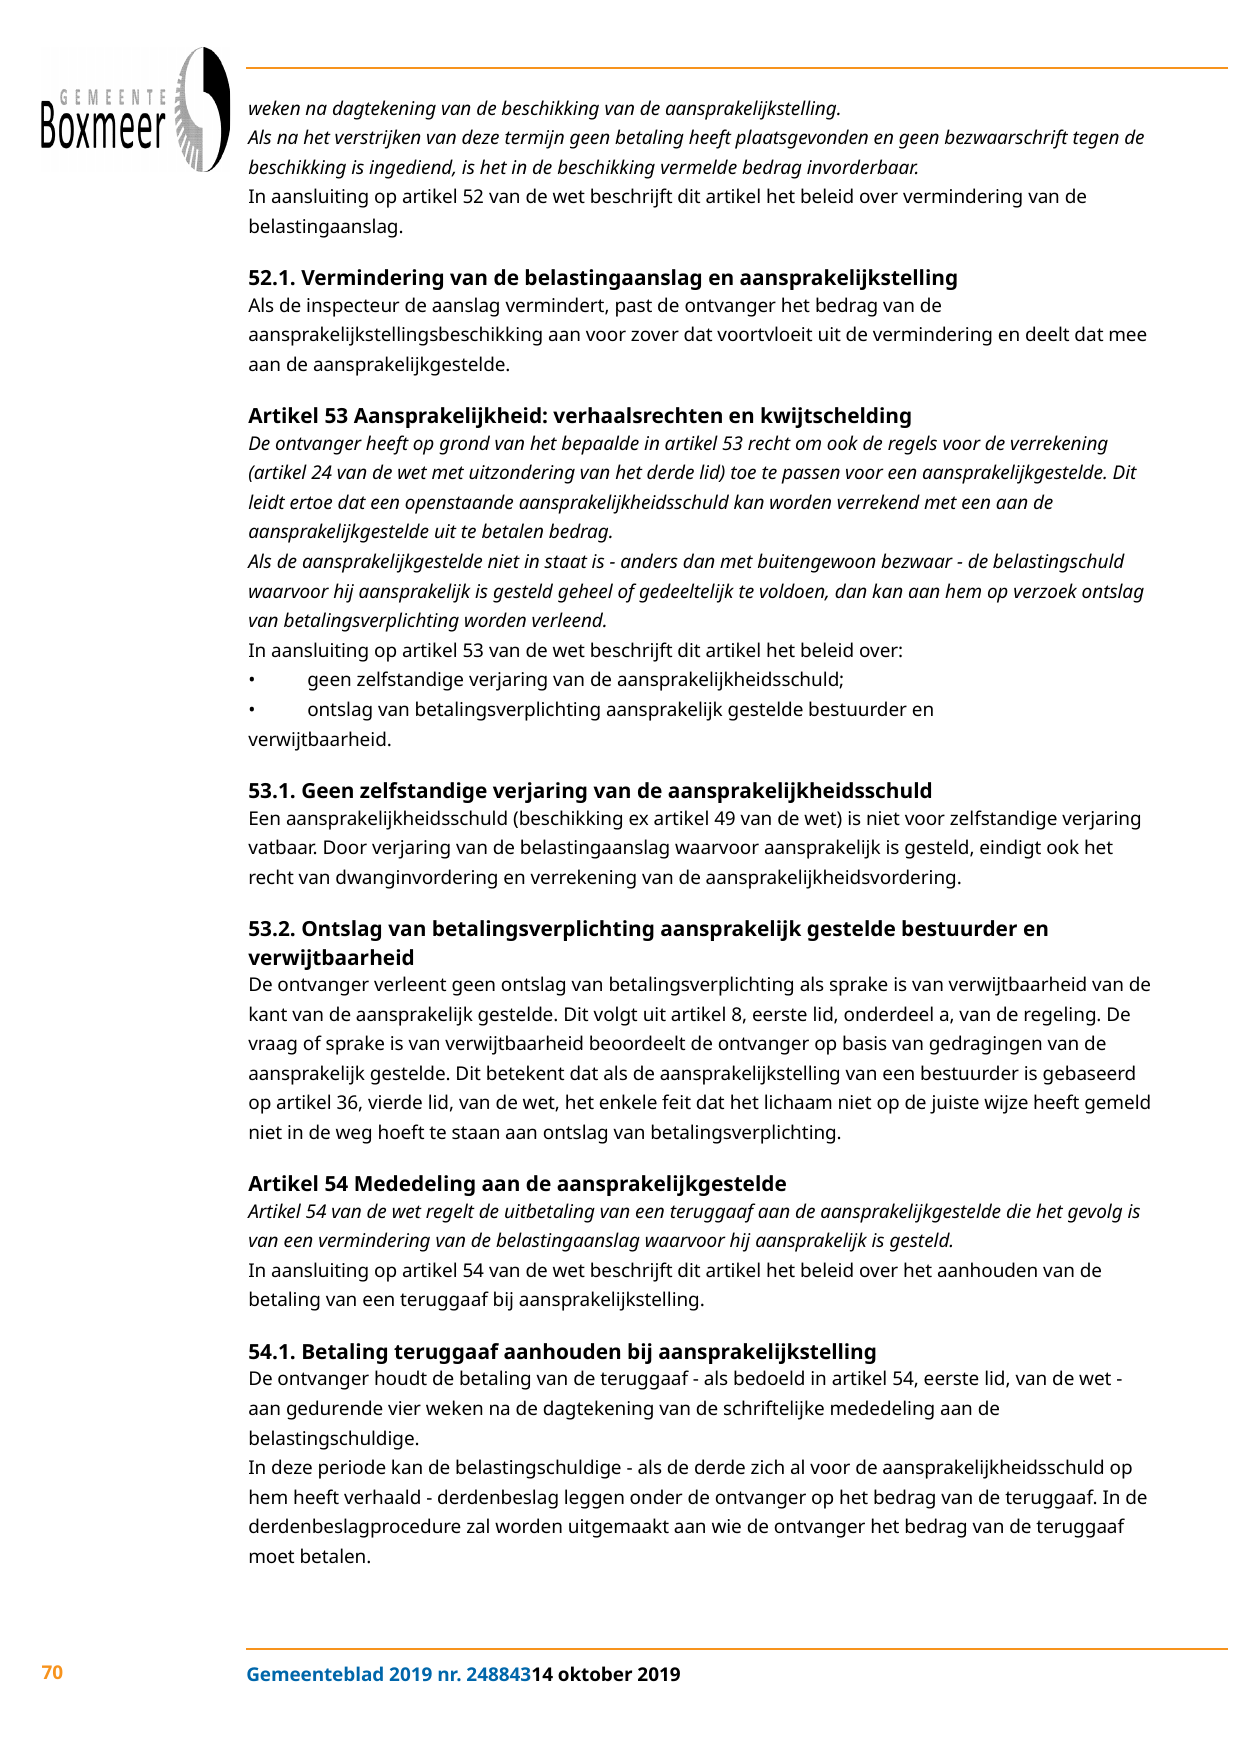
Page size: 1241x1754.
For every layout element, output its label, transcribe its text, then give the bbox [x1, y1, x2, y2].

list geen zelfstandige verjaring van de aansprakelijkheidsschuld; [248, 667, 1152, 692]
text In aansluiting op artikel 54 van de wet beschrijft dit artikel het beleid over het aanhouden van de betaling van een teruggaaf bij aansprakelijkstelling. [248, 1257, 1152, 1312]
text In deze periode kan de belastingschuldige - als de derde zich al voor de aansprakelijkheidsschuld op hem heeft verhaald - derdenbeslag leggen onder de ontvanger op het bedrag van de teruggaaf. In de derdenbeslagprocedure zal worden uitgemaakt aan wie de ontvanger het bedrag van de teruggaaf moet betalen. [248, 1454, 1152, 1569]
text Als na het verstrijken van deze termijn geen betaling heeft plaatsgevonden en geen bezwaarschrift tegen de beschikking is ingediend, is het in de beschikking vermelde bedrag invorderbaar. [248, 124, 1152, 180]
text In aansluiting op artikel 53 van de wet beschrijft dit artikel het beleid over: [248, 637, 1152, 663]
text Een aansprakelijkheidsschuld (beschikking ex artikel 49 van de wet) is niet voor zelfstandige verjaring vatbaar. Door verjaring van de belastingaanslag waarvoor aansprakelijk is gesteld, eindigt ook het recht van dwanginvordering en verrekening van de aansprakelijkheidsvordering. [248, 805, 1152, 889]
text Als de aansprakelijkgestelde niet in staat is - anders dan met buitengewoon bezwaar - de belastingschuld waarvoor hij aansprakelijk is gesteld geheel of gedeeltelijk te voldoen, dan kan aan hem op verzoek ontslag van betalingsverplichting worden verleend. [248, 548, 1152, 633]
text De ontvanger houdt de betaling van de teruggaaf - als bedoeld in artikel 54, eerste lid, van de wet - aan gedurende vier weken na de dagtekening van de schriftelijke mededeling aan de belastingschuldige. [248, 1366, 1152, 1450]
text weken na dagtekening van de beschikking van de aansprakelijkstelling. [248, 95, 1152, 121]
text Artikel 53 Aansprakelijkheid: verhaalsrechten en kwijtschelding [248, 402, 1152, 430]
text De ontvanger verleent geen ontslag van betalingsverplichting als sprake is van verwijtbaarheid van de kant van de aansprakelijk gestelde. Dit volgt uit artikel 8, eerste lid, onderdeel a, van de regeling. De vraag of sprake is van verwijtbaarheid beoordeelt de ontvanger op basis van gedragingen van de aansprakelijk gestelde. Dit betekent dat als de aansprakelijkstelling van een bestuurder is gebaseerd op artikel 36, vierde lid, van de wet, het enkele feit dat het lichaam niet op de juiste wijze heeft gemeld niet in de weg hoeft te staan aan ontslag van betalingsverplichting. [248, 971, 1152, 1145]
text Artikel 54 van de wet regelt de uitbetaling van een teruggaaf aan de aansprakelijkgestelde die het gevolg is van een vermindering van de belastingaanslag waarvoor hij aansprakelijk is gesteld. [248, 1198, 1152, 1253]
list ontslag van betalingsverplichting aansprakelijk gestelde bestuurder en [248, 696, 1152, 722]
text 52.1. Vermindering van de belastingaanslag en aansprakelijkstelling [248, 263, 1152, 292]
text 53.1. Geen zelfstandige verjaring van de aansprakelijkheidsschuld [248, 776, 1152, 805]
text In aansluiting op artikel 52 van de wet beschrijft dit artikel het beleid over vermindering van de belastingaanslag. [248, 183, 1152, 239]
text 53.2. Ontslag van betalingsverplichting aansprakelijk gestelde bestuurder en verwijtbaarheid [248, 914, 1152, 971]
text verwijtbaarheid. [248, 726, 1152, 752]
text Als de inspecteur de aanslag vermindert, past de ontvanger het bedrag van de aansprakelijkstellingsbeschikking aan voor zover dat voortvloeit uit de vermindering en deelt dat mee aan de aansprakelijkgestelde. [248, 292, 1152, 377]
text 54.1. Betaling teruggaaf aanhouden bij aansprakelijkstelling [248, 1337, 1152, 1366]
text Artikel 54 Mededeling aan de aansprakelijkgestelde [248, 1169, 1152, 1198]
text De ontvanger heeft op grond van het bepaalde in artikel 53 recht om ook de regels voor de verrekening (artikel 24 van de wet met uitzondering van het derde lid) toe te passen voor een aansprakelijkgestelde. Dit leidt ertoe dat een openstaande aansprakelijkheidsschuld kan worden verrekend met een aan de aansprakelijkgestelde uit te betalen bedrag. [248, 430, 1152, 544]
picture [41, 47, 231, 172]
